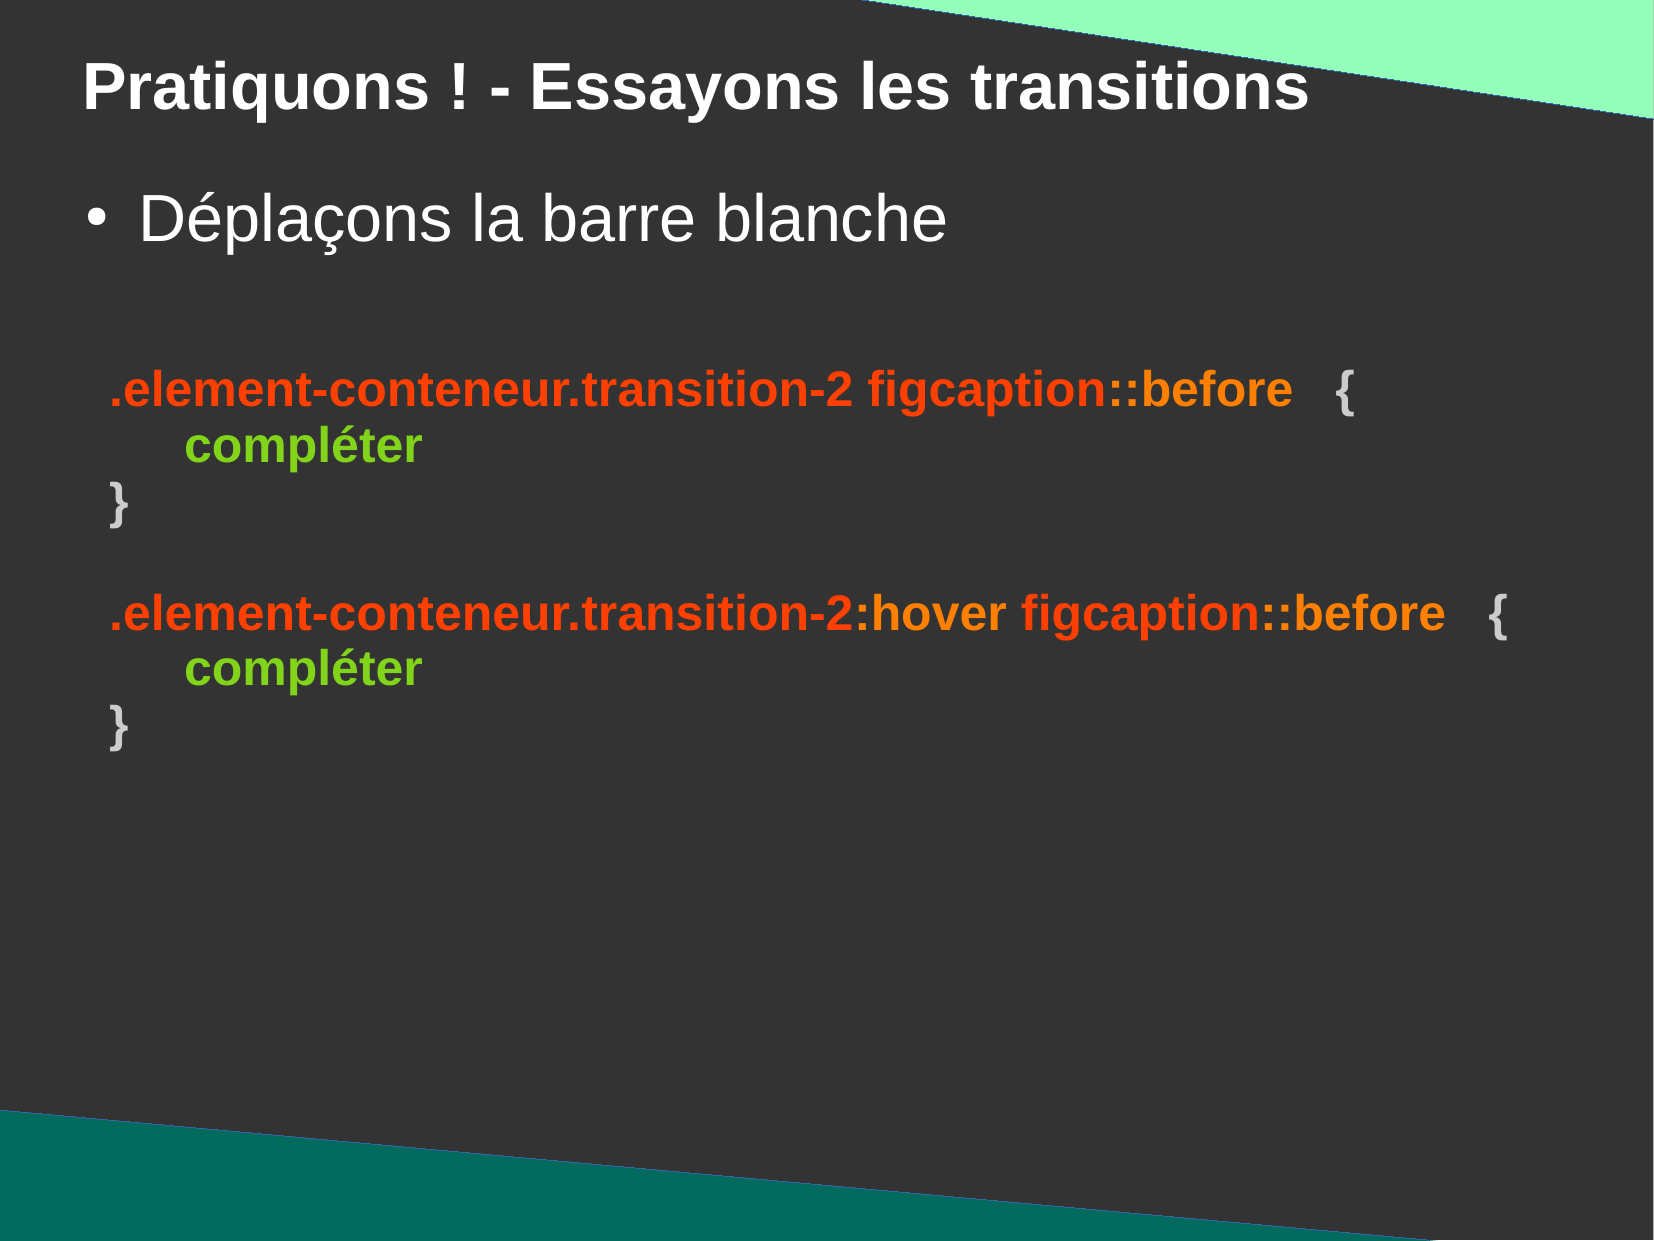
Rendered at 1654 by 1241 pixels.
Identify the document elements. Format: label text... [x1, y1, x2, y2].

text_box [862, 0, 1654, 120]
title Pratiquons ! - Essayons les transitions [82, 49, 1630, 199]
list Déplaçons la barre blanche [67, 180, 1607, 461]
text_box .element-conteneur.transition-2 figcaption::before { compléter } .element-conteneur.transition-2:hover figcaption::before { compléter } [94, 354, 1560, 816]
